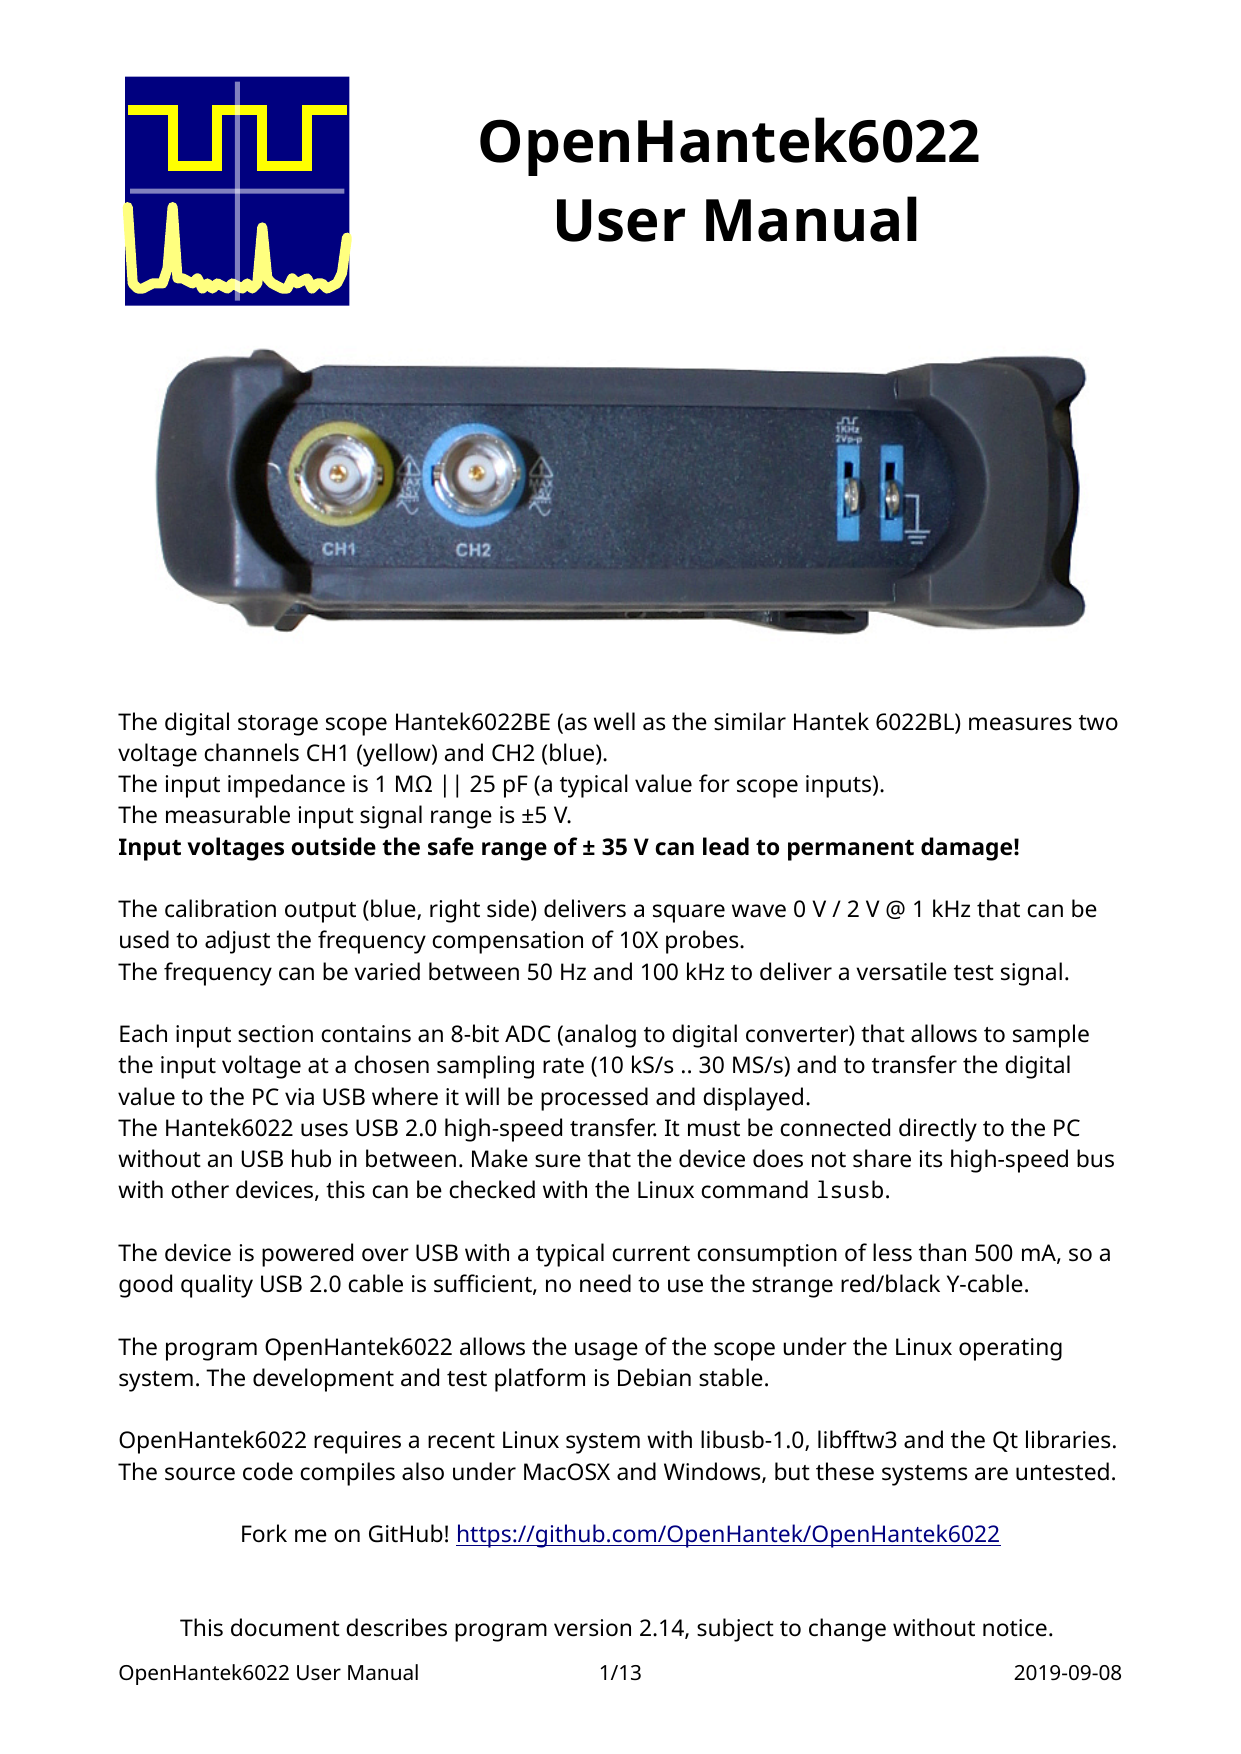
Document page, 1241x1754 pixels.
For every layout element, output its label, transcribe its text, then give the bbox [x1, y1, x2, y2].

title [118, 100, 125, 259]
text Input voltages outside the safe range of ± 35 V can lead to permanent damage! [118, 831, 1122, 862]
picture [118, 305, 1113, 677]
text Fork me on GitHub! https://github.com/OpenHantek/OpenHantek6022 [118, 1518, 1122, 1549]
text The device is powered over USB with a typical current consumption of less than 500 mA, so a good quality USB 2.0 cable is sufficient, no need to use the strange red/black Y-cable. [118, 1237, 1122, 1299]
text The measurable input signal range is ±5 V. [118, 799, 1122, 831]
text This document describes program version 2.14, subject to change without notice. [118, 1612, 1122, 1643]
text The frequency can be varied between 50 Hz and 100 kHz to deliver a versatile test signal. [118, 956, 1122, 987]
text OpenHantek6022 requires a recent Linux system with libusb-1.0, libfftw3 and the Qt libraries. The source code compiles also under MacOSX and Windows, but these systems are untested. [118, 1424, 1122, 1487]
text Each input section contains an 8-bit ADC (analog to digital converter) that allows to sample the input voltage at a chosen sampling rate (10 kS/s .. 30 MS/s) and to transfer the digital value to the PC via USB where it will be processed and displayed. [118, 1018, 1122, 1112]
text The Hantek6022 uses USB 2.0 high-speed transfer. It must be connected directly to the PC without an USB hub in between. Make sure that the device does not share its high-speed bus with other devices, this can be checked with the Linux command lsusb. [118, 1112, 1122, 1206]
text The digital storage scope Hantek6022BE (as well as the similar Hantek 6022BL) measures two voltage channels CH1 (yellow) and CH2 (blue). [118, 706, 1122, 768]
text The input impedance is 1 MΩ || 25 pF (a typical value for scope inputs). [118, 768, 1122, 799]
text The calibration output (blue, right side) delivers a square wave 0 V / 2 V @ 1 kHz that can be used to adjust the frequency compensation of 10X probes. [118, 893, 1122, 956]
title OpenHantek6022 User Manual [350, 100, 1122, 259]
text The program OpenHantek6022 allows the usage of the scope under the Linux operating system. The development and test platform is Debian stable. [118, 1331, 1122, 1393]
